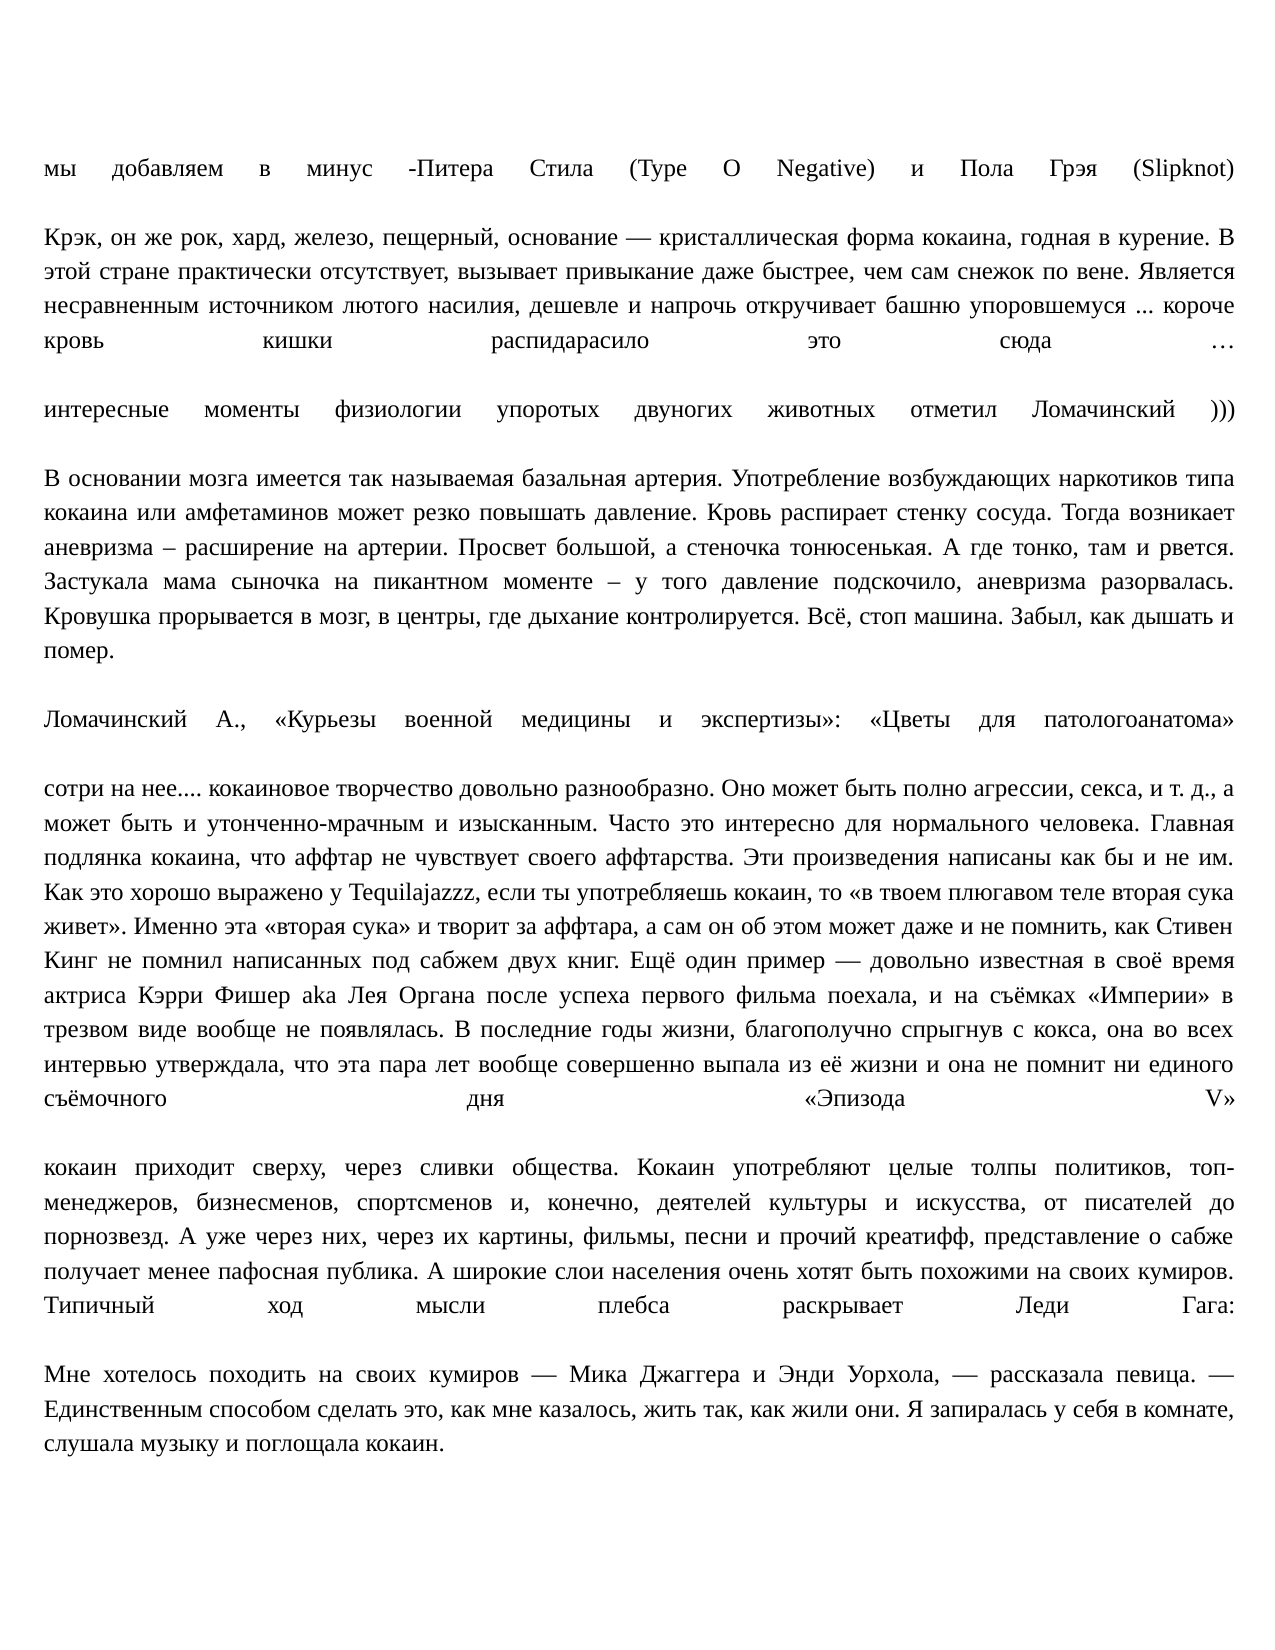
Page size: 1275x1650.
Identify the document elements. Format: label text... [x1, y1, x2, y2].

text мы добавляем в минус -Питера Стила (Type O Negative) и Пола Грэя (Slipknot) Крэк, он же рок, хард, железо, пещерный, основание — кристаллическая форма кокаина, годная в курение. В этой стране практически отсутствует, вызывает привыкание даже быстрее, чем сам снежок по вене. Является несравненным источником лютого насилия, дешевле и напрочь откручивает башню упоровшемуся ... короче кровь кишки распидарасило это сюда … интересные моменты физиологии упоротых двуногих животных отметил Ломачинский ))) В основании мозга имеется так называемая базальная артерия. Употребление возбуждающих наркотиков типа кокаина или амфетаминов может резко повышать давление. Кровь распирает стенку сосуда. Тогда возникает аневризма – расширение на артерии. Просвет большой, а стеночка тонюсенькая. А где тонко, там и рвется. Застукала мама сыночка на пикантном моменте – у того давление подскочило, аневризма разорвалась. Кровушка прорывается в мозг, в центры, где дыхание контролируется. Всё, стоп машина. Забыл, как дышать и помер. Ломачинский А., «Курьезы военной медицины и экспертизы»: «Цветы для патологоанатома» сотри на нее.... кокаиновое творчество довольно разнообразно. Оно может быть полно агрессии, секса, и т. д., а может быть и утонченно-мрачным и изысканным. Часто это интересно для нормального человека. Главная подлянка кокаина, что аффтар не чувствует своего аффтарства. Эти произведения написаны как бы и не им. Как это хорошо выражено у Tequilajazzz, если ты употребляешь кокаин, то «в твоем плюгавом теле вторая сука живет». Именно эта «вторая сука» и творит за аффтара, а сам он об этом может даже и не помнить, как Стивен Кинг не помнил написанных под сабжем двух книг. Ещё один пример — довольно известная в своё время актриса Кэрри Фишер aka Лея Органа после успеха первого фильма поехала, и на съёмках «Империи» в трезвом виде вообще не появлялась. В последние годы жизни, благополучно спрыгнув с кокса, она во всех интервью утверждала, что эта пара лет вообще совершенно выпала из её жизни и она не помнит ни единого съёмочного дня «Эпизода V» кокаин приходит сверху, через сливки общества. Кокаин употребляют целые толпы политиков, топ-менеджеров, бизнесменов, спортсменов и, конечно, деятелей культуры и искусства, от писателей до порнозвезд. А уже через них, через их картины, фильмы, песни и прочий креатифф, представление о сабже получает менее пафосная публика. А широкие слои населения очень хотят быть похожими на своих кумиров. Типичный ход мысли плебса раскрывает Леди Гага: Мне хотелось походить на своих кумиров — Мика Джаггера и Энди Уорхола, — рассказала певица. — Единственным способом сделать это, как мне казалось, жить так, как жили они. Я запиралась у себя в комнате, слушала музыку и поглощала кокаин. [44, 118, 1236, 1457]
